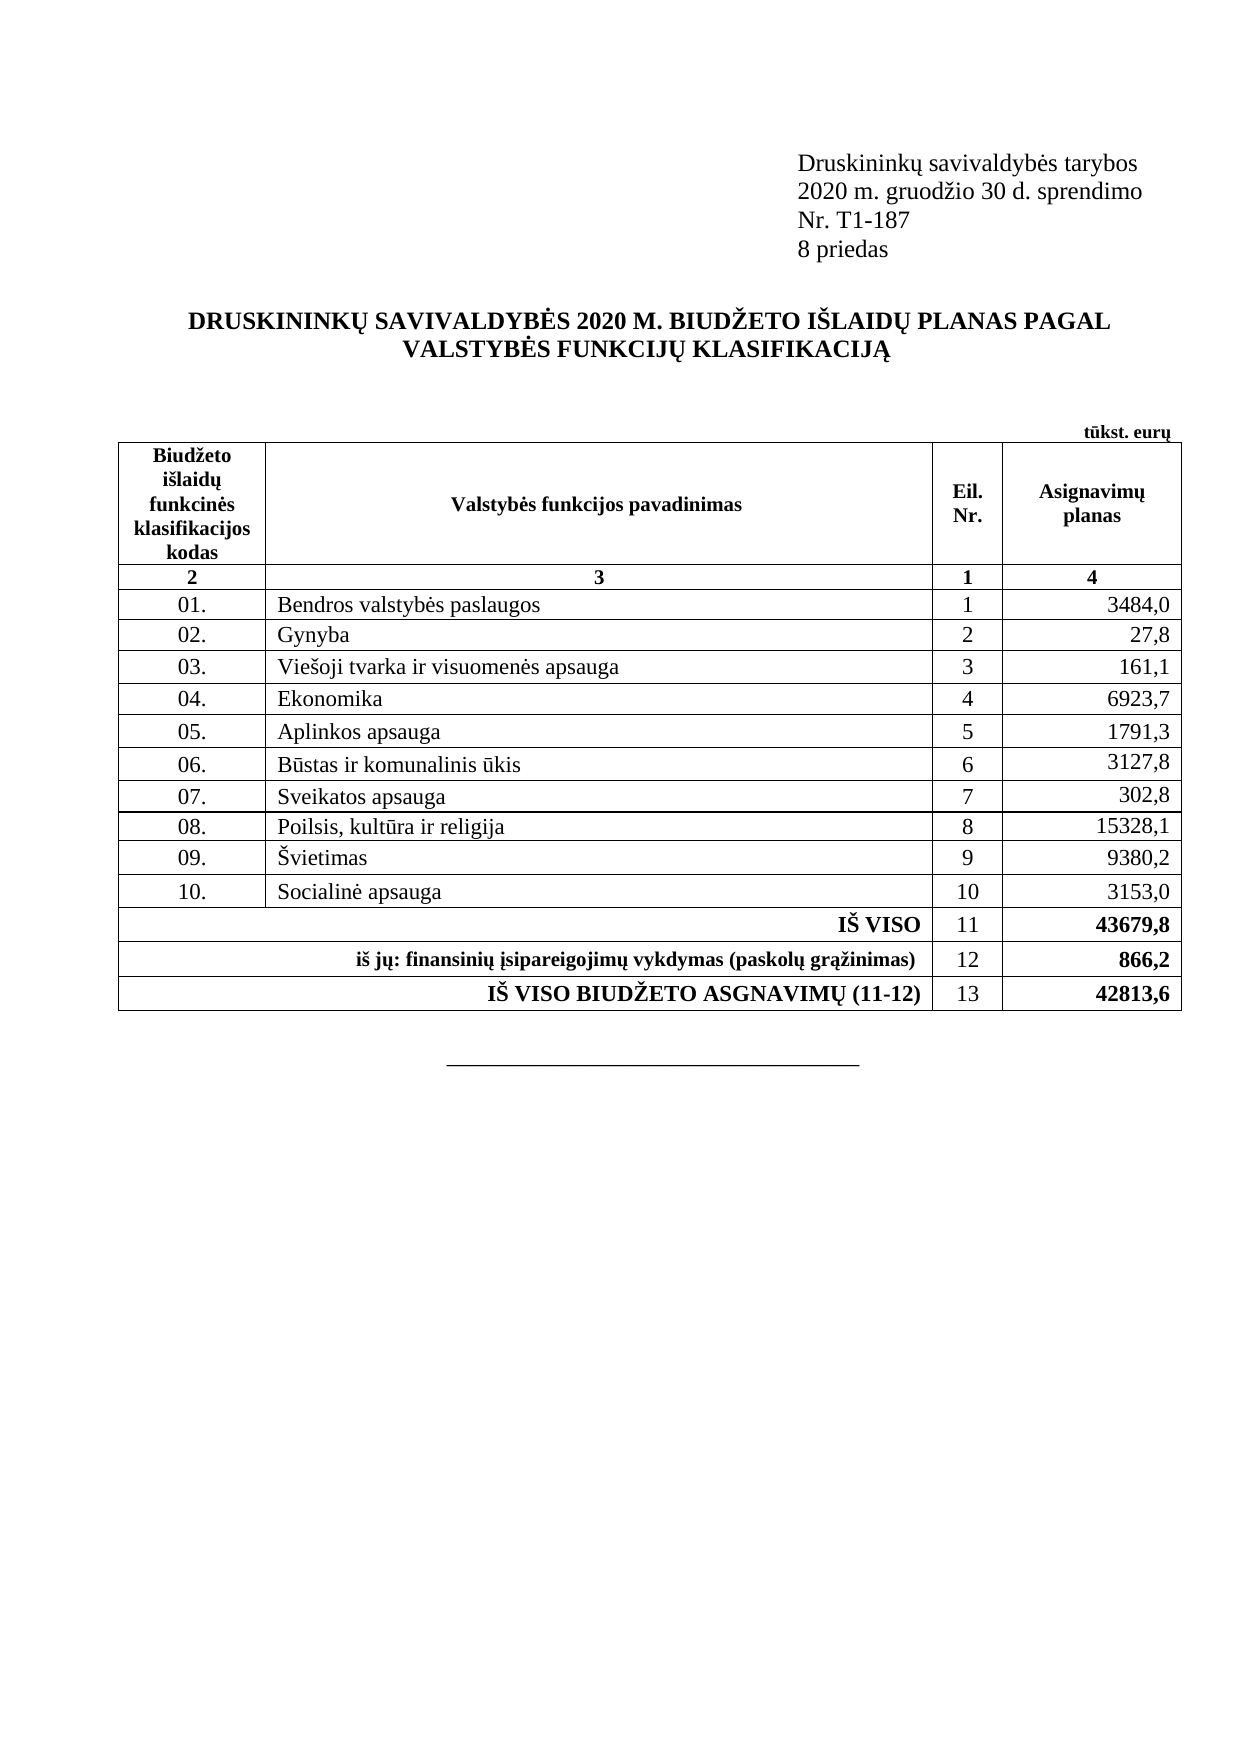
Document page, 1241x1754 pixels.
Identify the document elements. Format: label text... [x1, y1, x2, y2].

table_cell 11 [933, 908, 1002, 941]
table_cell 10 [933, 875, 1002, 907]
table_cell 1791,3 [1003, 715, 1181, 747]
text _________________________________ [118, 1040, 1181, 1068]
table_cell Socialinė apsauga [266, 875, 932, 907]
table_cell 161,1 [1003, 651, 1181, 682]
text tūkst. eurų [118, 421, 1171, 442]
table_cell IŠ VISO BIUDŽETO ASGNAVIMŲ (11-12) [119, 977, 932, 1010]
table_cell 9380,2 [1003, 841, 1181, 874]
text Druskininkų savivaldybės tarybos [268, 148, 1176, 176]
table_cell Gynyba [266, 620, 932, 650]
table_header Biudžeto išlaidų funkcinės klasifikacijos kodas [119, 443, 265, 564]
table_header Eil. Nr. [933, 443, 1002, 564]
table_cell 3484,0 [1003, 590, 1181, 618]
table_cell 07. [119, 781, 265, 811]
table_cell IŠ VISO [119, 908, 932, 941]
table_cell 6923,7 [1003, 684, 1181, 714]
table_cell Sveikatos apsauga [266, 781, 932, 811]
table_cell iš jų: finansinių įsipareigojimų vykdymas (paskolų grąžinimas) [119, 942, 932, 976]
table_cell 08. [119, 813, 265, 840]
table_cell Bendros valstybės paslaugos [266, 590, 932, 618]
table_cell 3153,0 [1003, 875, 1181, 907]
table_cell 15328,1 [1003, 813, 1181, 840]
table_cell 01. [119, 590, 265, 618]
table_cell 6 [933, 748, 1002, 780]
table_cell Švietimas [266, 841, 932, 874]
text 8 priedas [268, 234, 1176, 263]
text Nr. T1-187 [268, 205, 1176, 234]
table_cell 10. [119, 875, 265, 907]
table_cell Būstas ir komunalinis ūkis [266, 748, 932, 780]
table_cell 02. [119, 620, 265, 650]
table_cell 8 [933, 813, 1002, 840]
table_cell 42813,6 [1003, 977, 1181, 1010]
table_cell 3 [266, 565, 932, 589]
text 2020 m. gruodžio 30 d. sprendimo [268, 176, 1176, 205]
table_cell 2 [119, 565, 265, 589]
table_cell 2 [933, 620, 1002, 650]
table_cell 27,8 [1003, 620, 1181, 650]
table_cell 05. [119, 715, 265, 747]
table_cell 4 [1003, 565, 1181, 589]
table_cell Ekonomika [266, 684, 932, 714]
table_cell 5 [933, 715, 1002, 747]
table_cell 06. [119, 748, 265, 780]
table_cell 43679,8 [1003, 908, 1181, 941]
table_cell 1 [933, 565, 1002, 589]
table_header Asignavimų planas [1003, 443, 1181, 564]
table_cell 4 [933, 684, 1002, 714]
table_cell 1 [933, 590, 1002, 618]
table_cell 04. [119, 684, 265, 714]
table_cell 09. [119, 841, 265, 874]
table_cell 9 [933, 841, 1002, 874]
table_cell 7 [933, 781, 1002, 811]
table_cell 3127,8 [1003, 748, 1181, 780]
table_cell 866,2 [1003, 942, 1181, 976]
table_cell 13 [933, 977, 1002, 1010]
table_cell 03. [119, 651, 265, 682]
table_cell 12 [933, 942, 1002, 976]
table_header Valstybės funkcijos pavadinimas [266, 443, 932, 564]
table_cell Poilsis, kultūra ir religija [266, 813, 932, 840]
table_cell Viešoji tvarka ir visuomenės apsauga [266, 651, 932, 682]
text DRUSKININKŲ SAVIVALDYBĖS 2020 M. BIUDŽETO IŠLAIDŲ PLANAS PAGAL VALSTYBĖS FUNKCIJŲ KLASIFIKACIJĄ [118, 306, 1181, 363]
table_cell 302,8 [1003, 781, 1181, 811]
table_cell 3 [933, 651, 1002, 682]
table_cell Aplinkos apsauga [266, 715, 932, 747]
